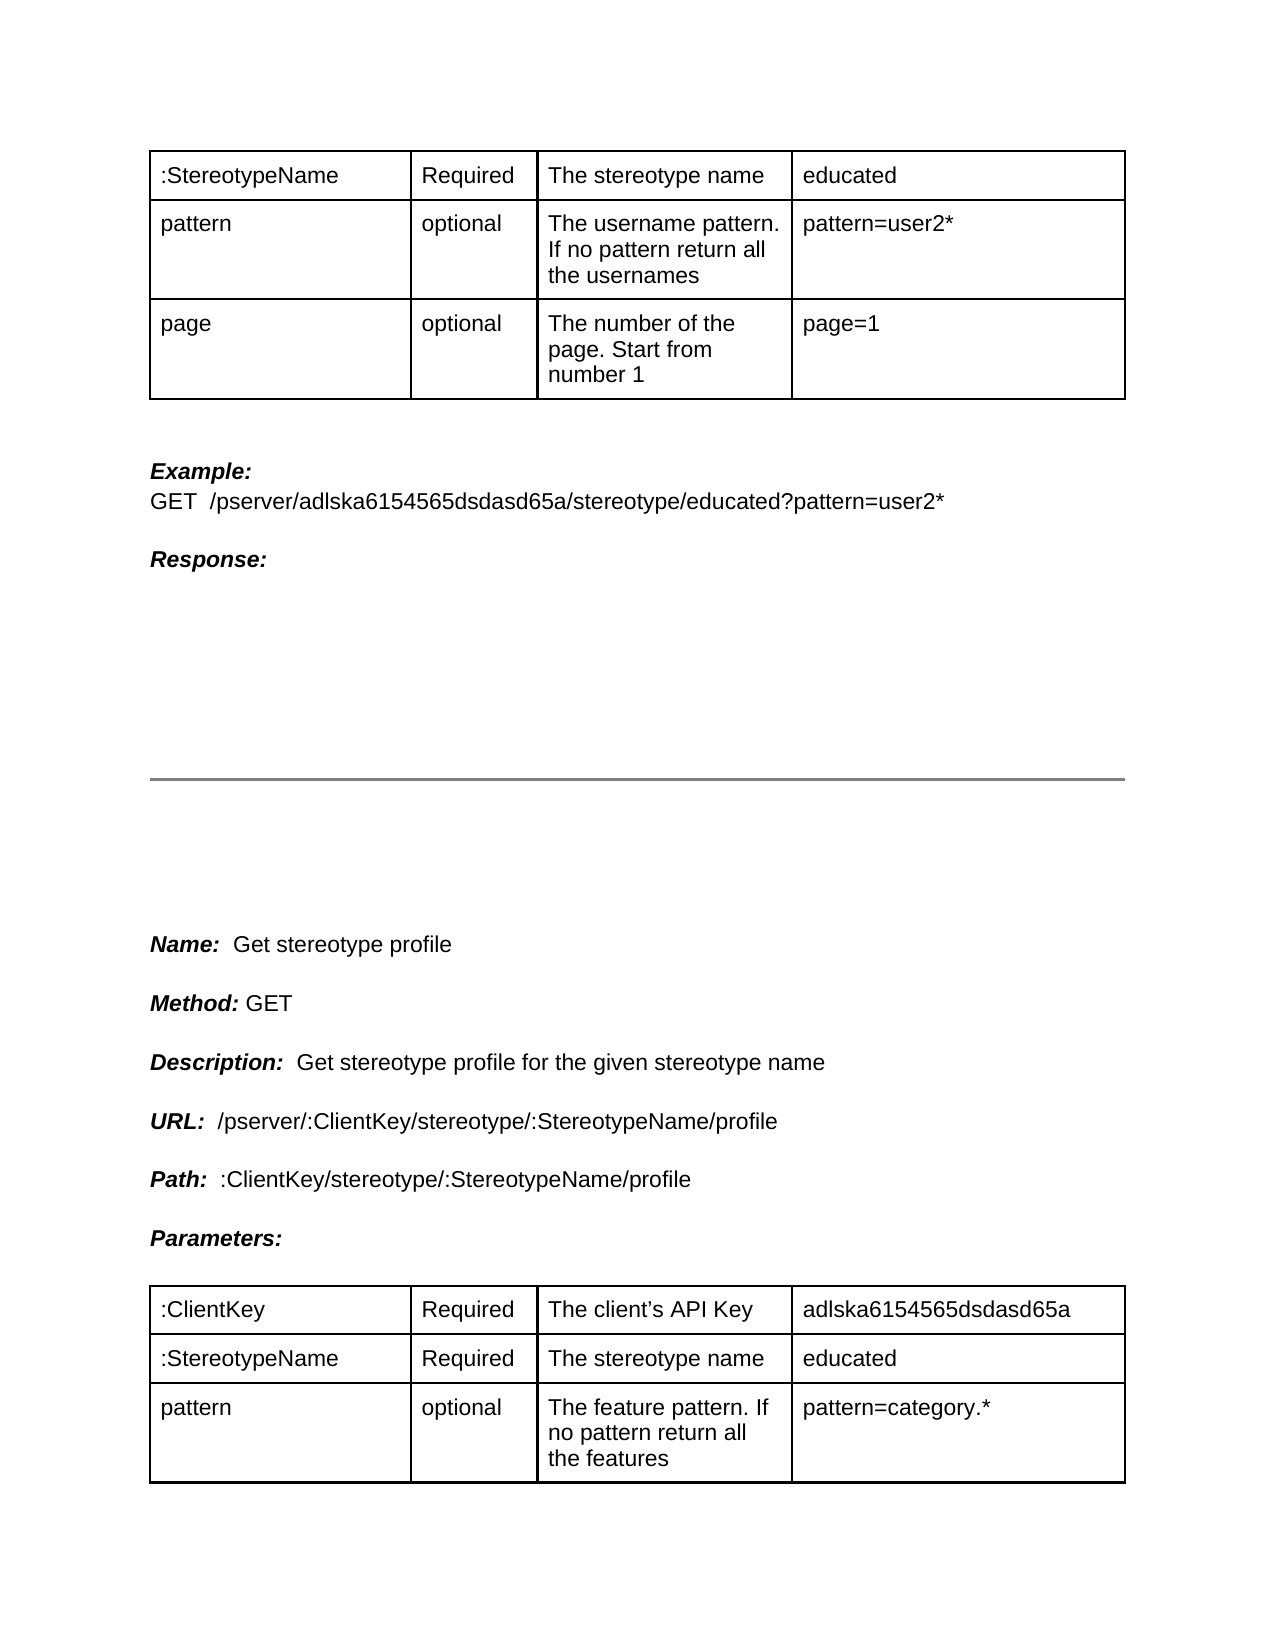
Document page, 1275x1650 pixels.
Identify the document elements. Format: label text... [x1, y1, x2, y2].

table_cell page=1 [793, 300, 1124, 398]
text Method: GET [150, 991, 1125, 1016]
table_cell educated [793, 1335, 1124, 1382]
table_cell Required [412, 1335, 536, 1382]
table_header :ClientKey [151, 1287, 410, 1333]
table_cell The number of the page. Start from number 1 [539, 300, 791, 398]
table_cell educated [793, 152, 1124, 198]
table_cell The stereotype name [539, 1335, 791, 1382]
table_cell pattern [151, 201, 410, 298]
text GET /pserver/adlska6154565dsdasd65a/stereotype/educated?pattern=user2* [150, 488, 1125, 514]
table_header adlska6154565dsdasd65a [793, 1287, 1124, 1333]
table_header Required [412, 1287, 536, 1333]
text Name: Get stereotype profile [150, 932, 1125, 958]
table_cell The stereotype name [539, 152, 791, 198]
table_cell Required [412, 152, 536, 198]
text Parameters: [150, 1226, 1125, 1251]
text Description: Get stereotype profile for the given stereotype name [150, 1049, 1125, 1075]
table_cell optional [412, 300, 536, 398]
table_cell optional [412, 1384, 536, 1481]
table_cell optional [412, 201, 536, 298]
text Path: :ClientKey/stereotype/:StereotypeName/profile [150, 1167, 1125, 1193]
table_header The client’s API Key [539, 1287, 791, 1333]
table_cell pattern=user2* [793, 201, 1124, 298]
table_cell The username pattern. If no pattern return all the usernames [539, 201, 791, 298]
table_cell pattern=category.* [793, 1384, 1124, 1481]
table_cell :StereotypeName [151, 1335, 410, 1382]
text Example: [150, 459, 1125, 484]
text Response: [150, 547, 1125, 573]
table_cell The feature pattern. If no pattern return all the features [539, 1384, 791, 1481]
table_cell :StereotypeName [151, 152, 410, 198]
table_cell pattern [151, 1384, 410, 1481]
text URL: /pserver/:ClientKey/stereotype/:StereotypeName/profile [150, 1108, 1125, 1134]
table_cell page [151, 300, 410, 398]
